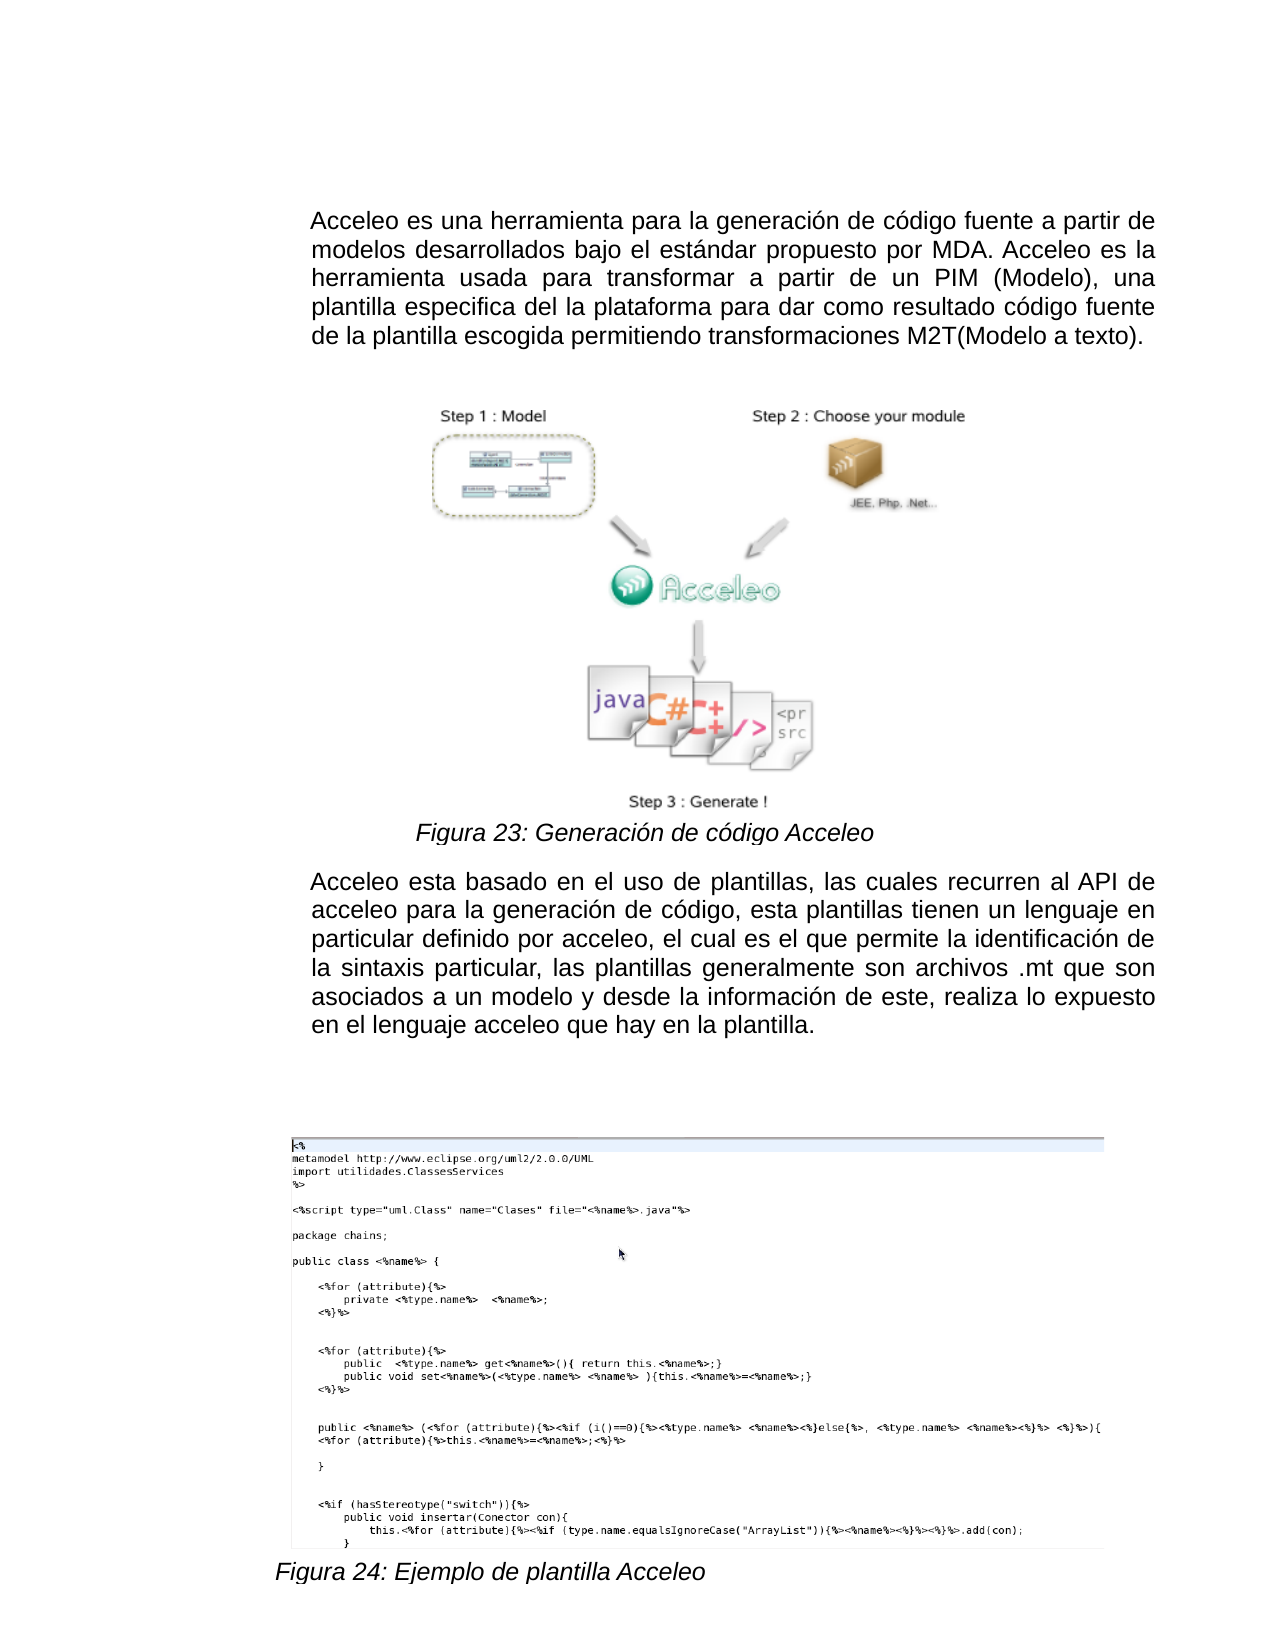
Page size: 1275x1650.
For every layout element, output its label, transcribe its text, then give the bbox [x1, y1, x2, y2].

text Figura 23: Generación de código Acceleo [415, 818, 978, 844]
text Acceleo esta basado en el uso de plantillas, las cuales recurren al API de acceleo para la generación de código, esta plantillas tienen un lenguaje en particular definido por acceleo, el cual es el que permite la identificación de la sintaxis particular, las plantillas generalmente son archivos .mt que son asociados a un modelo y desde la información de este, realiza lo expuesto en el lenguaje acceleo que hay en la plantilla. [310, 387, 1157, 1039]
picture [432, 410, 965, 810]
text Figura 24: Ejemplo de plantilla Acceleo [275, 1557, 1118, 1583]
picture [291, 1137, 1105, 1549]
text Acceleo es una herramienta para la generación de código fuente a partir de modelos desarrollados bajo el estándar propuesto por MDA. Acceleo es la herramienta usada para transformar a partir de un PIM (Modelo), una plantilla especifica del la plataforma para dar como resultado código fuente de la plantilla escogida permitiendo transformaciones M2T(Modelo a texto). [310, 206, 1157, 350]
